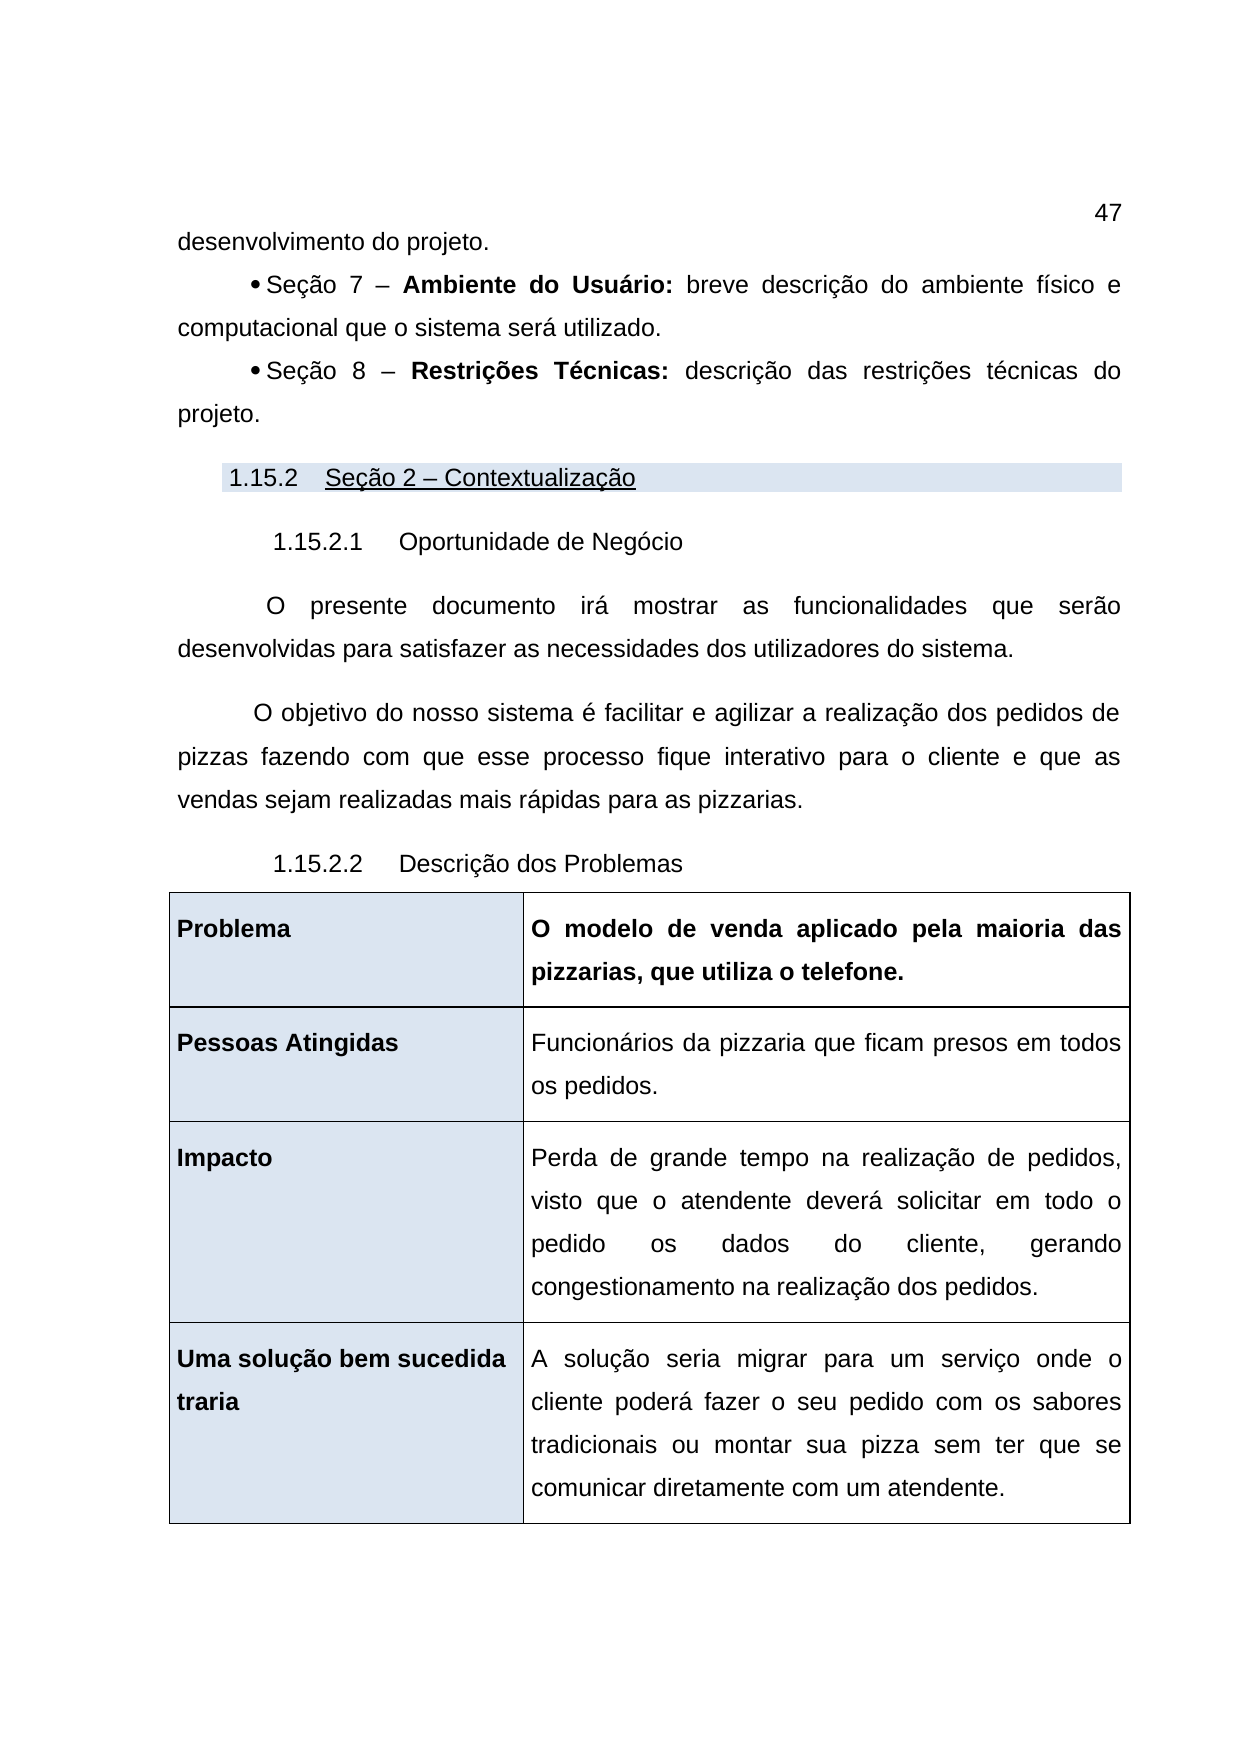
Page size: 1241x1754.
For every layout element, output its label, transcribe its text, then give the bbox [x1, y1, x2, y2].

table_cell Pessoas Atingidas [170, 1008, 523, 1121]
table_cell A solução seria migrar para um serviço onde o cliente poderá fazer o seu pedido com os sabores tradicionais ou montar sua pizza sem ter que se comunicar diretamente com um atendente. [524, 1323, 1129, 1523]
subtitle Seção 2 – Contextualização [222, 463, 1122, 492]
text O objetivo do nosso sistema é facilitar e agilizar a realização dos pedidos de pizzas fazendo com que esse processo fique interativo para o cliente e que as vendas sejam realizadas mais rápidas para as pizzarias. [177, 698, 1122, 813]
text O presente documento irá mostrar as funcionalidades que serão desenvolvidas para satisfazer as necessidades dos utilizadores do sistema. [177, 591, 1122, 663]
list Seção 8 – Restrições Técnicas: descrição das restrições técnicas do projeto. [177, 356, 1122, 428]
subtitle Descrição dos Problemas [266, 849, 1122, 877]
table_cell Uma solução bem sucedida traria [170, 1323, 523, 1523]
subtitle Oportunidade de Negócio [266, 527, 1122, 556]
table_cell Perda de grande tempo na realização de pedidos, visto que o atendente deverá solicitar em todo o pedido os dados do cliente, gerando congestionamento na realização dos pedidos. [524, 1122, 1129, 1322]
list desenvolvimento do projeto. [177, 227, 1122, 256]
table_cell Impacto [170, 1122, 523, 1322]
table_header O modelo de venda aplicado pela maioria das pizzarias, que utiliza o telefone. [524, 893, 1129, 1006]
list Seção 7 – Ambiente do Usuário: breve descrição do ambiente físico e computacional que o sistema será utilizado. [177, 270, 1122, 342]
table_header Problema [170, 893, 523, 1006]
table_cell Funcionários da pizzaria que ficam presos em todos os pedidos. [524, 1008, 1129, 1121]
